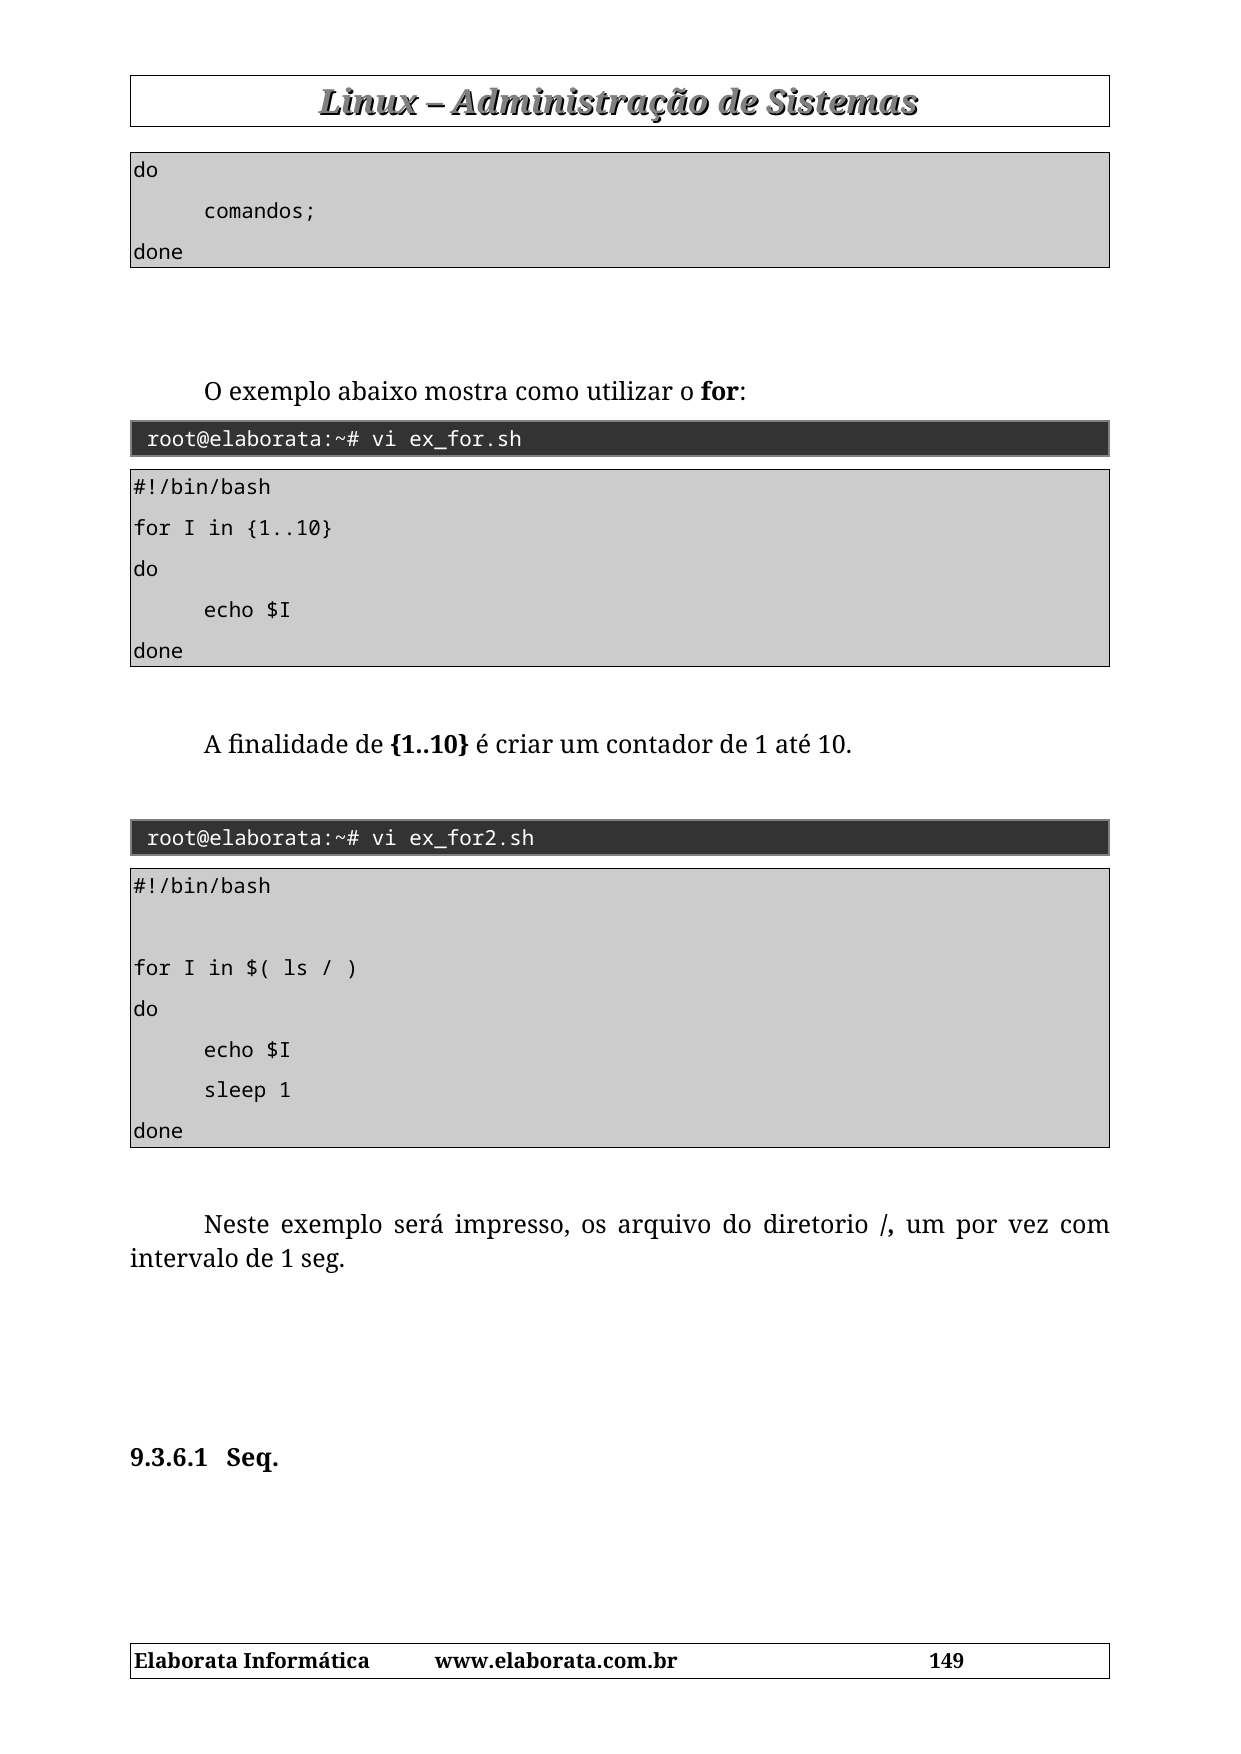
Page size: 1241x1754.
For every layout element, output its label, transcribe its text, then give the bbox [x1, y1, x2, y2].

text echo $I [131, 1032, 1109, 1063]
text do [131, 551, 1109, 583]
text done [131, 633, 1109, 666]
text for I in $( ls / ) [131, 950, 1109, 982]
text do [131, 991, 1109, 1022]
text #!/bin/bash [131, 869, 1109, 900]
text echo $I [131, 592, 1109, 623]
text root@elaborata:~# vi ex_for2.sh [132, 821, 1108, 854]
text #!/bin/bash [131, 470, 1109, 501]
subtitle Seq. [130, 1439, 1110, 1473]
text root@elaborata:~# vi ex_for.sh [132, 422, 1108, 455]
text A finalidade de {1..10} é criar um contador de 1 até 10. [130, 726, 1110, 760]
text done [131, 234, 1109, 267]
text sleep 1 [131, 1072, 1109, 1104]
text O exemplo abaixo mostra como utilizar o for: [130, 374, 1110, 408]
text for I in {1..10} [131, 510, 1109, 542]
text done [131, 1113, 1109, 1147]
text Neste exemplo será impresso, os arquivo do diretorio /, um por vez com intervalo de 1 seg. [130, 1207, 1110, 1275]
text comandos; [131, 193, 1109, 224]
text do [131, 153, 1109, 184]
